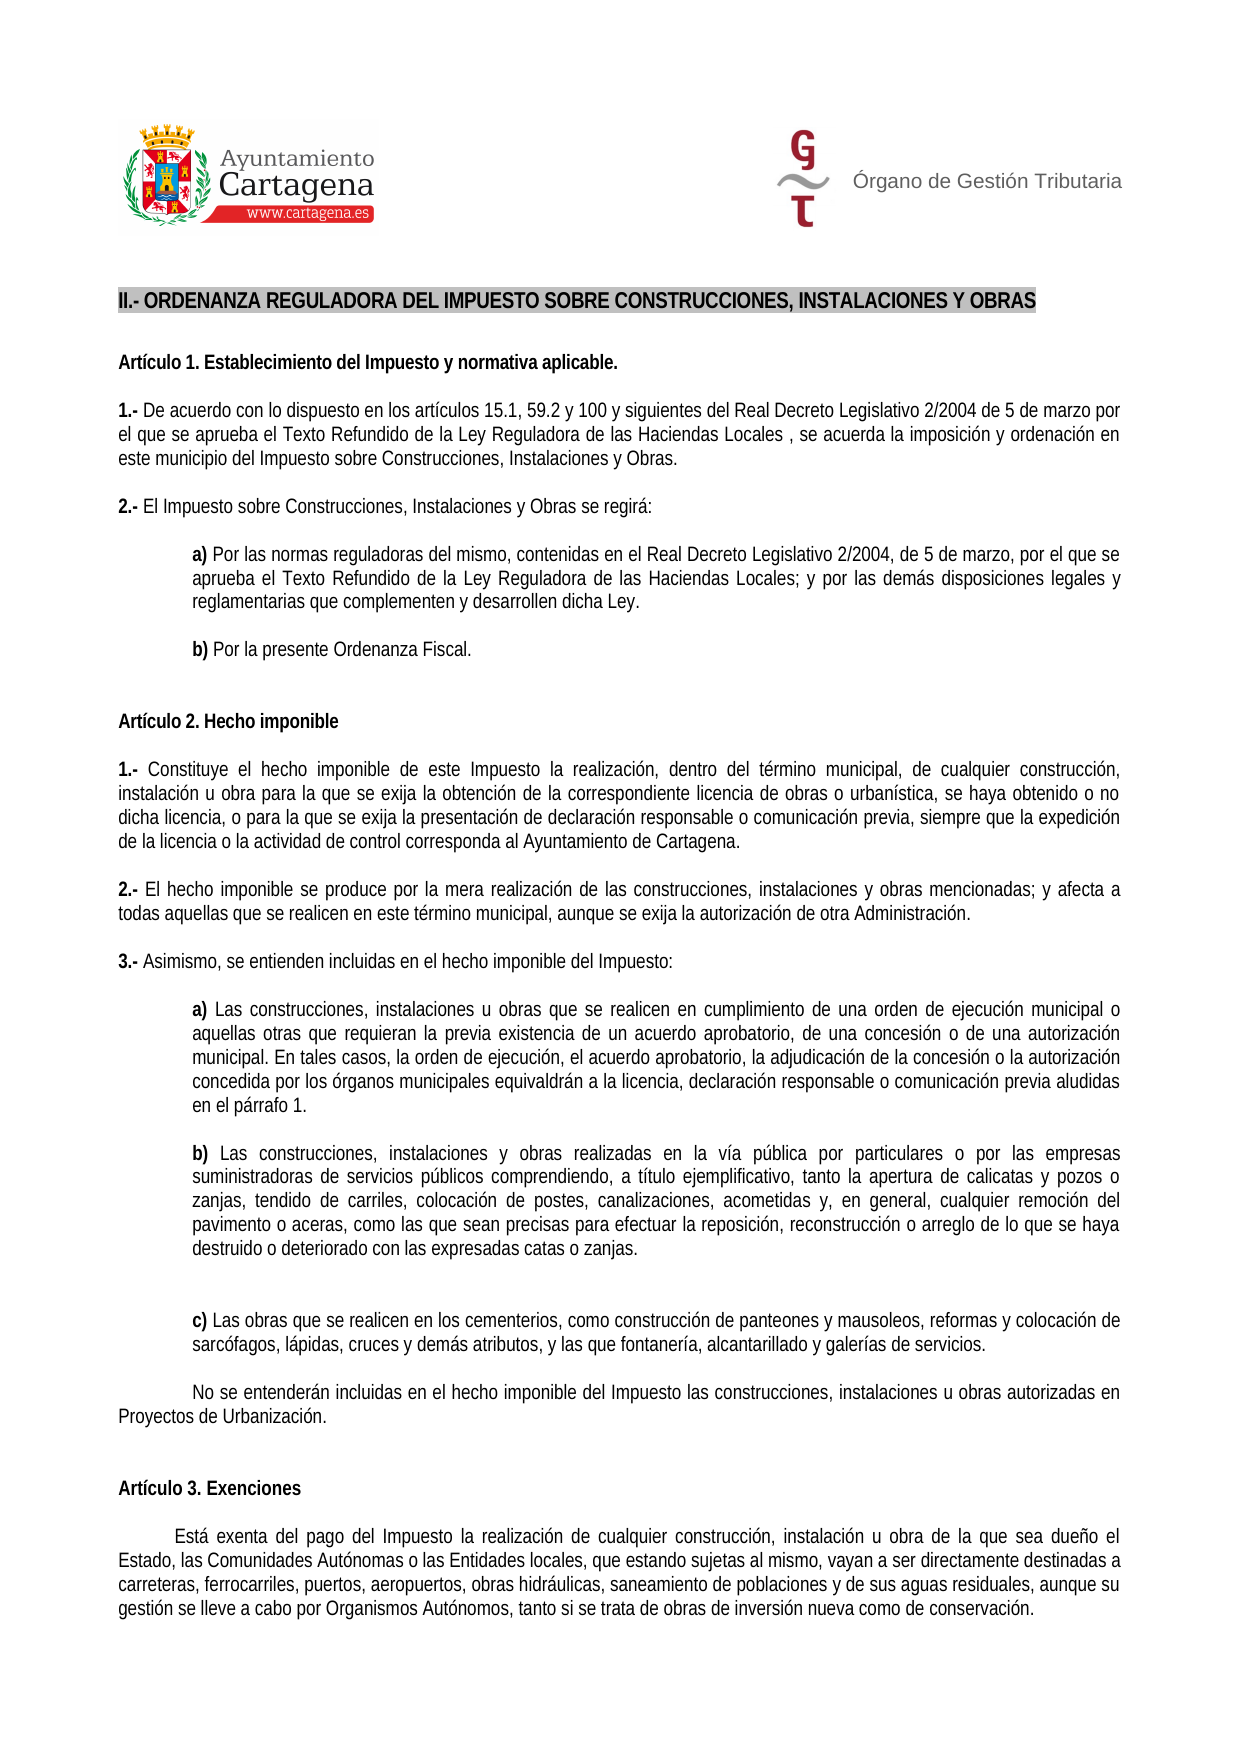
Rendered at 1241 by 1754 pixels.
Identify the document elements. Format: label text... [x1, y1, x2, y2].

text 3.- Asimismo, se entienden incluidas en el hecho imponible del Impuesto: [118, 949, 1122, 973]
text c) Las obras que se realicen en los cementerios, como construcción de panteones y mausoleos, reformas y colocación de sarcófagos, lápidas, cruces y demás atributos, y las que fontanería, alcantarillado y galerías de servicios. [192, 1308, 1122, 1356]
text 1.- Constituye el hecho imponible de este Impuesto la realización, dentro del término municipal, de cualquier construcción, instalación u obra para la que se exija la obtención de la correspondiente licencia de obras o urbanística, se haya obtenido o no dicha licencia, o para la que se exija la presentación de declaración responsable o comunicación previa, siempre que la expedición de la licencia o la actividad de control corresponda al Ayuntamiento de Cartagena. [118, 757, 1122, 853]
text Está exenta del pago del Impuesto la realización de cualquier construcción, instalación u obra de la que sea dueño el Estado, las Comunidades Autónomas o las Entidades locales, que estando sujetas al mismo, vayan a ser directamente destinadas a carreteras, ferrocarriles, puertos, aeropuertos, obras hidráulicas, saneamiento de poblaciones y de sus aguas residuales, aunque su gestión se lleve a cabo por Organismos Autónomos, tanto si se trata de obras de inversión nueva como de conservación. [118, 1524, 1122, 1620]
text b) Las construcciones, instalaciones y obras realizadas en la vía pública por particulares o por las empresas suministradoras de servicios públicos comprendiendo, a título ejemplificativo, tanto la apertura de calicatas y pozos o zanjas, tendido de carriles, colocación de postes, canalizaciones, acometidas y, en general, cualquier remoción del pavimento o aceras, como las que sean precisas para efectuar la reposición, reconstrucción o arreglo de lo que se haya destruido o deteriorado con las expresadas catas o zanjas. [192, 1141, 1122, 1260]
subtitle Artículo 1. Establecimiento del Impuesto y normativa aplicable. [118, 350, 1122, 374]
text a) Por las normas reguladoras del mismo, contenidas en el Real Decreto Legislativo 2/2004, de 5 de marzo, por el que se aprueba el Texto Refundido de la Ley Reguladora de las Haciendas Locales; y por las demás disposiciones legales y reglamentarias que complementen y desarrollen dicha Ley. [192, 542, 1122, 613]
text 1.- De acuerdo con lo dispuesto en los artículos 15.1, 59.2 y 100 y siguientes del Real Decreto Legislativo 2/2004 de 5 de marzo por el que se aprueba el Texto Refundido de la Ley Reguladora de las Haciendas Locales , se acuerda la imposición y ordenación en este municipio del Impuesto sobre Construcciones, Instalaciones y Obras. [118, 398, 1122, 470]
text Artículo 3. Exenciones [118, 1476, 1122, 1500]
text 2.- El Impuesto sobre Construcciones, Instalaciones y Obras se regirá: [118, 494, 1122, 518]
text No se entenderán incluidas en el hecho imponible del Impuesto las construcciones, instalaciones u obras autorizadas en Proyectos de Urbanización. [118, 1380, 1122, 1428]
text 2.- El hecho imponible se produce por la mera realización de las construcciones, instalaciones y obras mencionadas; y afecta a todas aquellas que se realicen en este término municipal, aunque se exija la autorización de otra Administración. [118, 877, 1122, 925]
text b) Por la presente Ordenanza Fiscal. [192, 637, 1122, 661]
picture [117, 119, 379, 236]
text a) Las construcciones, instalaciones u obras que se realicen en cumplimiento de una orden de ejecución municipal o aquellas otras que requieran la previa existencia de un acuerdo aprobatorio, de una concesión o de una autorización municipal. En tales casos, la orden de ejecución, el acuerdo aprobatorio, la adjudicación de la concesión o la autorización concedida por los órganos municipales equivaldrán a la licencia, declaración responsable o comunicación previa aludidas en el párrafo 1. [192, 997, 1122, 1117]
text II.- ORDENANZA REGULADORA DEL IMPUESTO SOBRE CONSTRUCCIONES, INSTALACIONES Y OBRAS [118, 287, 1122, 313]
subtitle Artículo 2. Hecho imponible [118, 709, 1122, 733]
